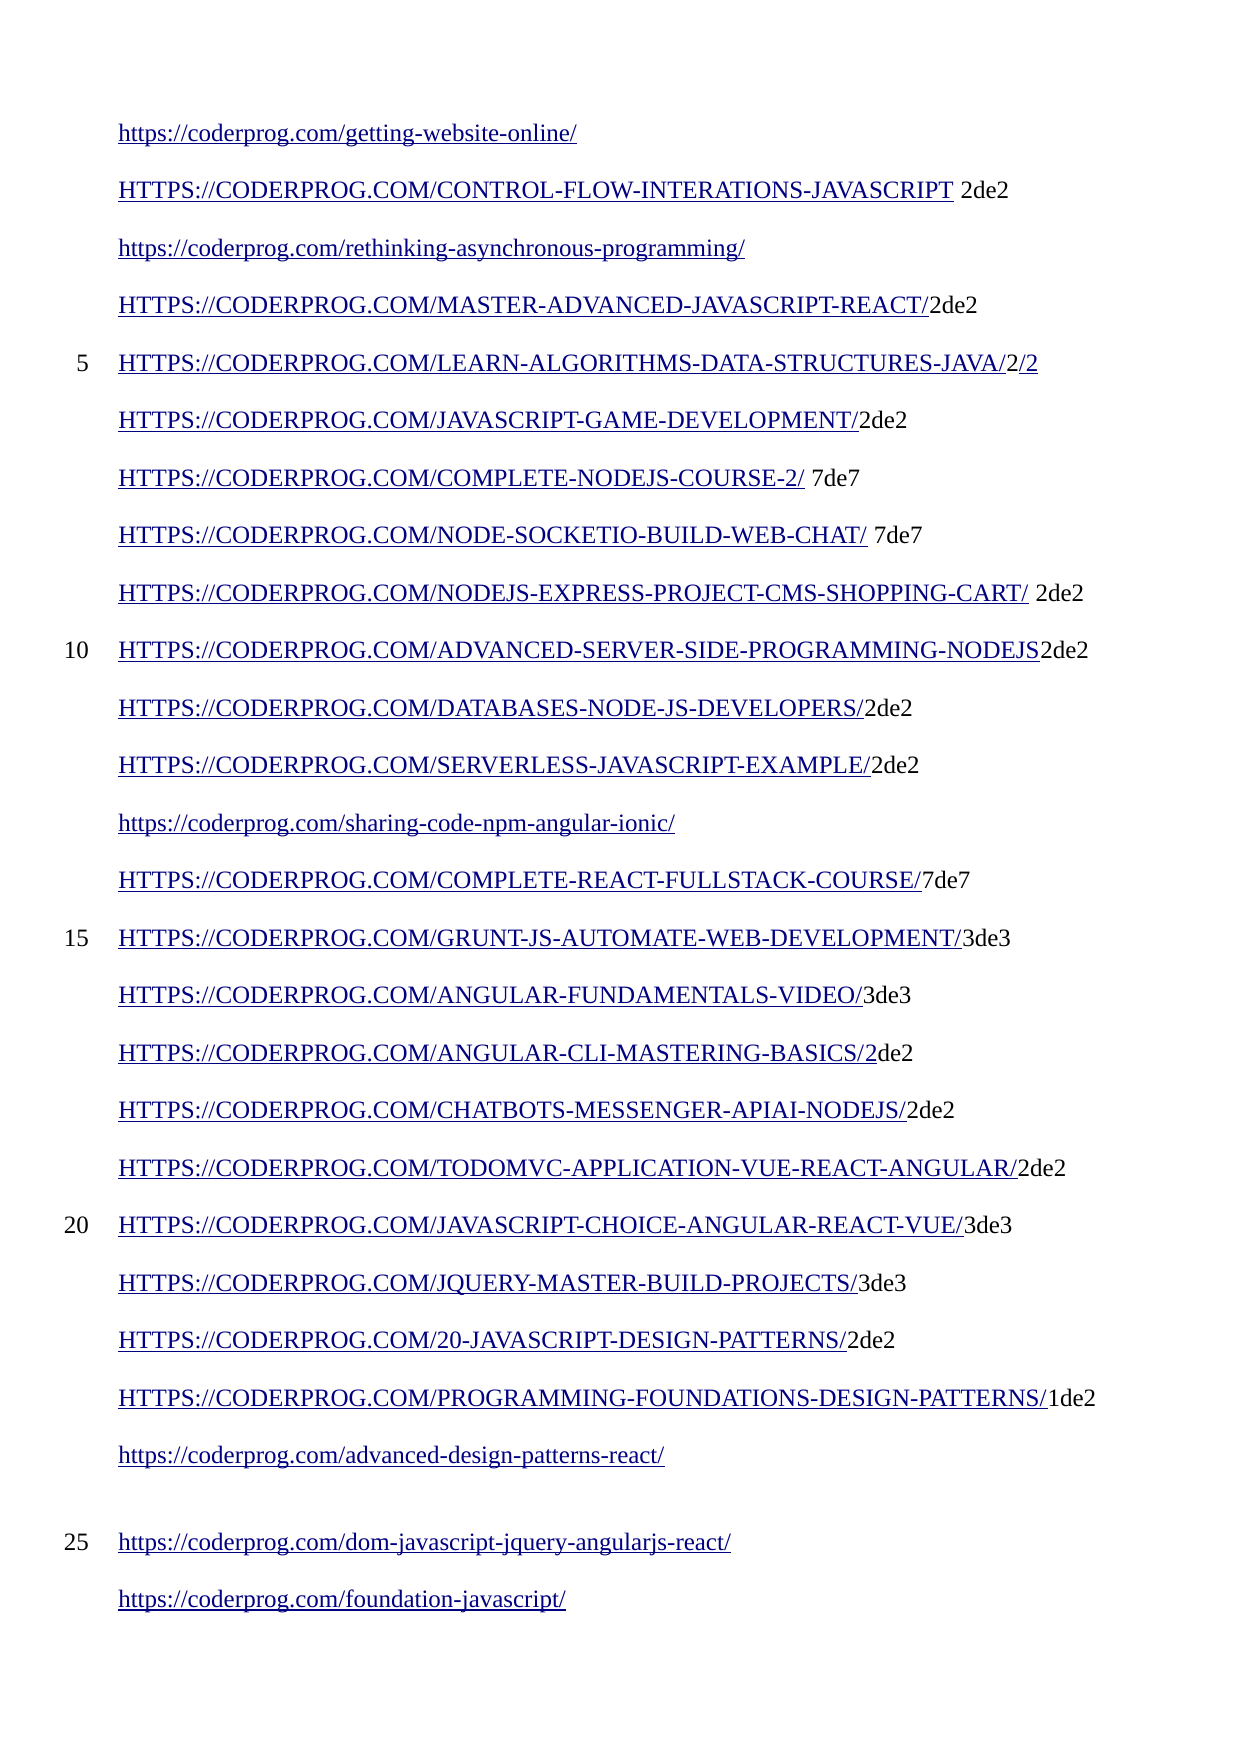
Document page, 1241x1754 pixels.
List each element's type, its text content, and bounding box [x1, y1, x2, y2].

text HTTPS://CODERPROG.COM/COMPLETE-NODEJS-COURSE-2/ 7de7 [118, 463, 1122, 492]
text HTTPS://CODERPROG.COM/ANGULAR-CLI-MASTERING-BASICS/2de2 [118, 1038, 1122, 1067]
text HTTPS://CODERPROG.COM/MASTER-ADVANCED-JAVASCRIPT-REACT/2de2 [118, 291, 1122, 319]
text HTTPS://CODERPROG.COM/PROGRAMMING-FOUNDATIONS-DESIGN-PATTERNS/1de2 [118, 1383, 1122, 1412]
text HTTPS://CODERPROG.COM/CHATBOTS-MESSENGER-APIAI-NODEJS/2de2 [118, 1096, 1122, 1124]
text HTTPS://CODERPROG.COM/COMPLETE-REACT-FULLSTACK-COURSE/7de7 [118, 866, 1122, 894]
text https://coderprog.com/dom-javascript-jquery-angularjs-react/ [118, 1527, 1122, 1556]
text https://coderprog.com/sharing-code-npm-angular-ionic/ [118, 808, 1122, 837]
text HTTPS://CODERPROG.COM/GRUNT-JS-AUTOMATE-WEB-DEVELOPMENT/3de3 [118, 923, 1122, 952]
text https://coderprog.com/foundation-javascript/ [118, 1584, 1122, 1613]
text HTTPS://CODERPROG.COM/DATABASES-NODE-JS-DEVELOPERS/2de2 [118, 693, 1122, 722]
text HTTPS://CODERPROG.COM/SERVERLESS-JAVASCRIPT-EXAMPLE/2de2 [118, 751, 1122, 779]
text HTTPS://CODERPROG.COM/JAVASCRIPT-CHOICE-ANGULAR-REACT-VUE/3de3 [118, 1211, 1122, 1239]
text HTTPS://CODERPROG.COM/TODOMVC-APPLICATION-VUE-REACT-ANGULAR/2de2 [118, 1153, 1122, 1182]
text HTTPS://CODERPROG.COM/ANGULAR-FUNDAMENTALS-VIDEO/3de3 [118, 981, 1122, 1009]
text https://coderprog.com/rethinking-asynchronous-programming/ [118, 233, 1122, 262]
text HTTPS://CODERPROG.COM/JQUERY-MASTER-BUILD-PROJECTS/3de3 [118, 1268, 1122, 1297]
text https://coderprog.com/advanced-design-patterns-react/ [118, 1441, 1122, 1469]
text HTTPS://CODERPROG.COM/CONTROL-FLOW-INTERATIONS-JAVASCRIPT 2de2 [118, 176, 1122, 204]
text HTTPS://CODERPROG.COM/NODE-SOCKETIO-BUILD-WEB-CHAT/ 7de7 [118, 521, 1122, 549]
text HTTPS://CODERPROG.COM/NODEJS-EXPRESS-PROJECT-CMS-SHOPPING-CART/ 2de2 [118, 578, 1122, 607]
text https://coderprog.com/getting-website-online/ [118, 118, 1122, 147]
text HTTPS://CODERPROG.COM/ADVANCED-SERVER-SIDE-PROGRAMMING-NODEJS2de2 [118, 636, 1122, 664]
text HTTPS://CODERPROG.COM/JAVASCRIPT-GAME-DEVELOPMENT/2de2 [118, 406, 1122, 434]
text HTTPS://CODERPROG.COM/LEARN-ALGORITHMS-DATA-STRUCTURES-JAVA/2/2 [118, 348, 1122, 377]
text HTTPS://CODERPROG.COM/20-JAVASCRIPT-DESIGN-PATTERNS/2de2 [118, 1326, 1122, 1354]
